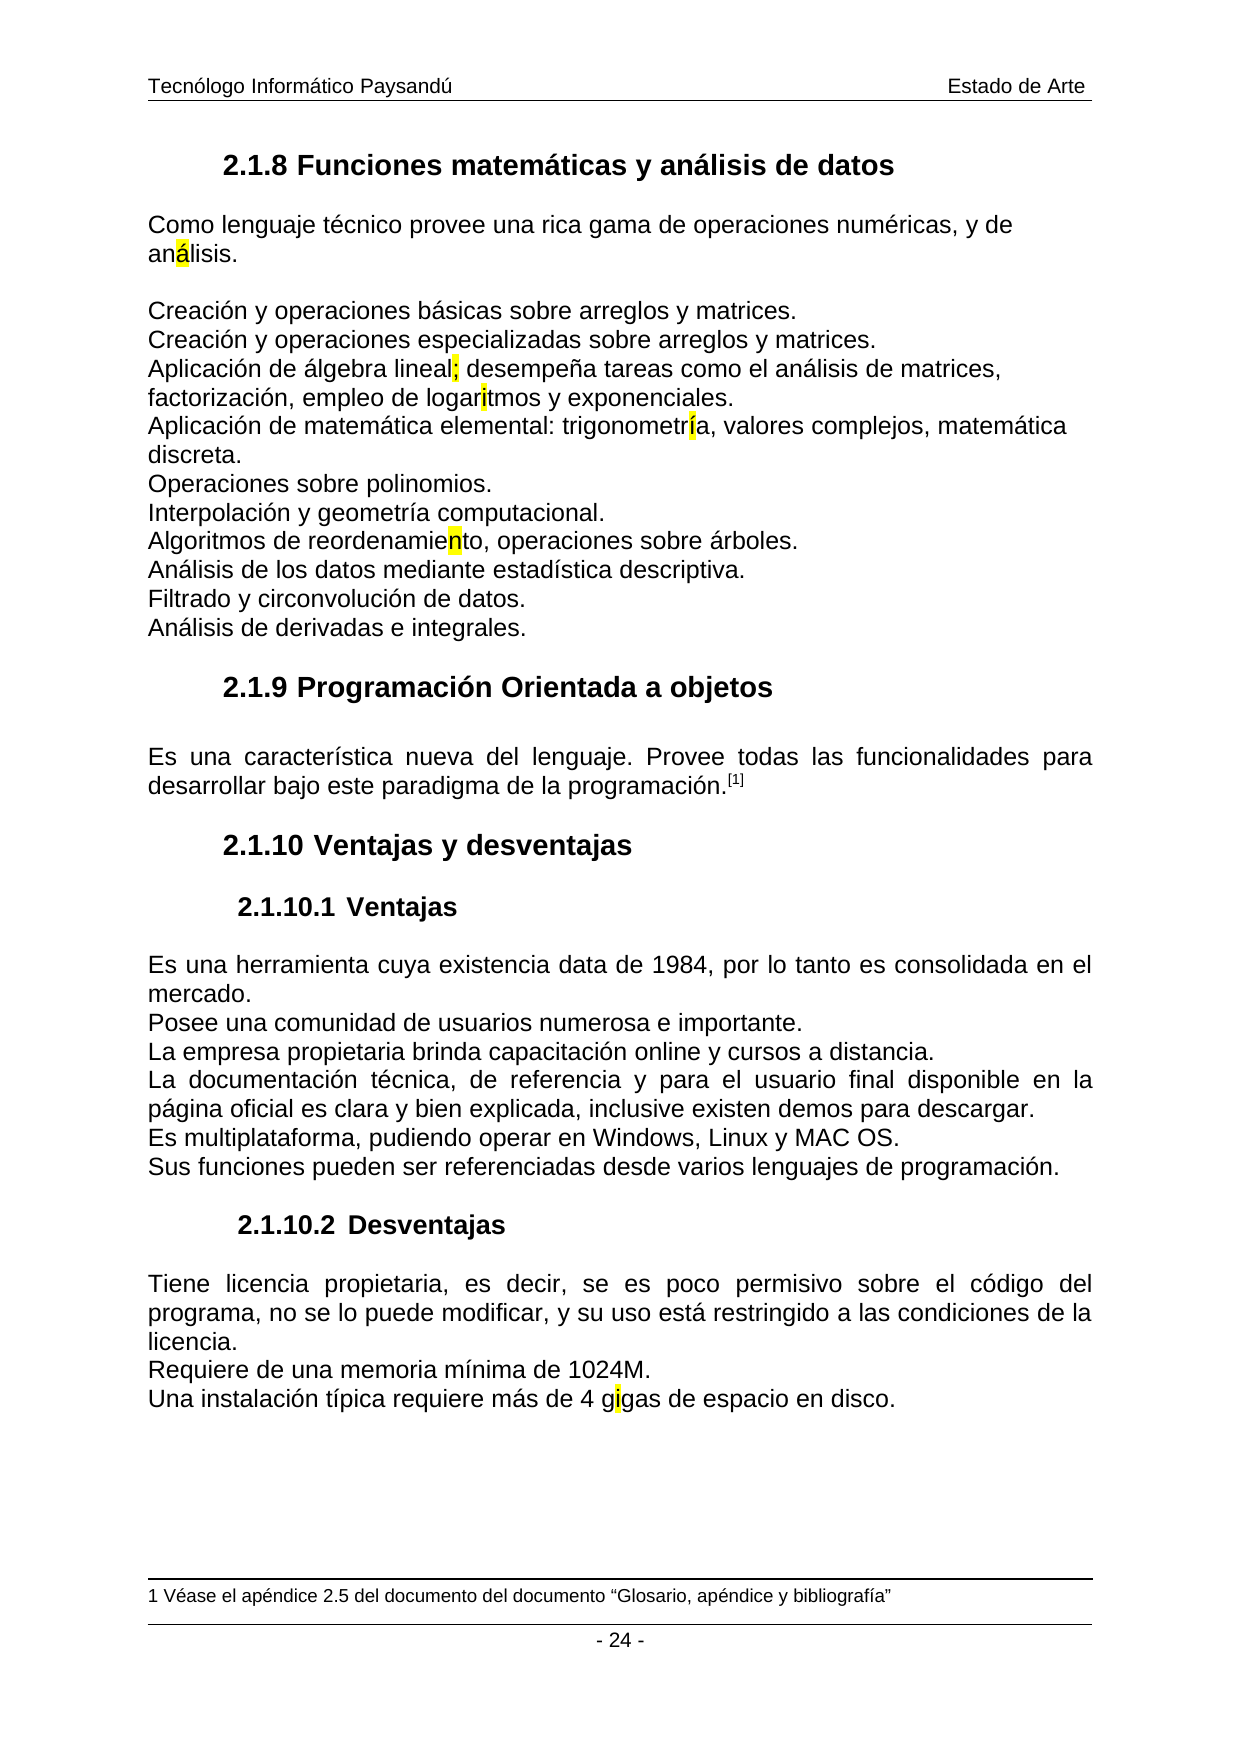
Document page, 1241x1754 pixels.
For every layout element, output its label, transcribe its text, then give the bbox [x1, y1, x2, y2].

text Aplicación de matemática elemental: trigonometría, valores complejos, matemática discreta. [148, 411, 1092, 469]
text Análisis de los datos mediante estadística descriptiva. [148, 555, 1092, 584]
subtitle Desventajas [237, 1209, 1092, 1241]
text Filtrado y circonvolución de datos. [148, 584, 1092, 612]
subtitle Funciones matemáticas y análisis de datos [223, 148, 1092, 181]
text Tiene licencia propietaria, es decir, se es poco permisivo sobre el código del programa, no se lo puede modificar, y su uso está restringido a las condiciones de la licencia. [148, 1269, 1092, 1356]
text La documentación técnica, de referencia y para el usuario final disponible en la página oficial es clara y bien explicada, inclusive existen demos para descargar. [148, 1066, 1092, 1123]
text Es una característica nueva del lenguaje. Provee todas las funcionalidades para desarrollar bajo este paradigma de la programación.[] [148, 742, 1092, 799]
text Análisis de derivadas e integrales. [148, 612, 1092, 641]
text La empresa propietaria brinda capacitación online y cursos a distancia. [148, 1037, 1092, 1066]
text Creación y operaciones básicas sobre arreglos y matrices. [148, 296, 1092, 325]
text Una instalación típica requiere más de 4 gigas de espacio en disco. [148, 1384, 1092, 1413]
text Es multiplataforma, pudiendo operar en Windows, Linux y MAC OS. [148, 1123, 1092, 1152]
subtitle Ventajas [237, 891, 1092, 922]
text Aplicación de álgebra lineal; desempeña tareas como el análisis de matrices, factorización, empleo de logaritmos y exponenciales. [148, 354, 1092, 411]
text Sus funciones pueden ser referenciadas desde varios lenguajes de programación. [148, 1152, 1092, 1181]
text Posee una comunidad de usuarios numerosa e importante. [148, 1008, 1092, 1037]
subtitle Programación Orientada a objetos [223, 670, 1092, 703]
text Creación y operaciones especializadas sobre arreglos y matrices. [148, 325, 1092, 354]
text Operaciones sobre polinomios. [148, 469, 1092, 497]
text Interpolación y geometría computacional. [148, 497, 1092, 526]
text Véase el apéndice 2.5 del documento del documento “Glosario, apéndice y bibliografía” [148, 1585, 1092, 1606]
text Como lenguaje técnico provee una rica gama de operaciones numéricas, y de análisis. [148, 210, 1092, 267]
text Algoritmos de reordenamiento, operaciones sobre árboles. [148, 526, 1092, 555]
text Requiere de una memoria mínima de 1024M. [148, 1356, 1092, 1384]
subtitle Ventajas y desventajas [223, 828, 1092, 862]
text Es una herramienta cuya existencia data de 1984, por lo tanto es consolidada en el mercado. [148, 951, 1092, 1008]
